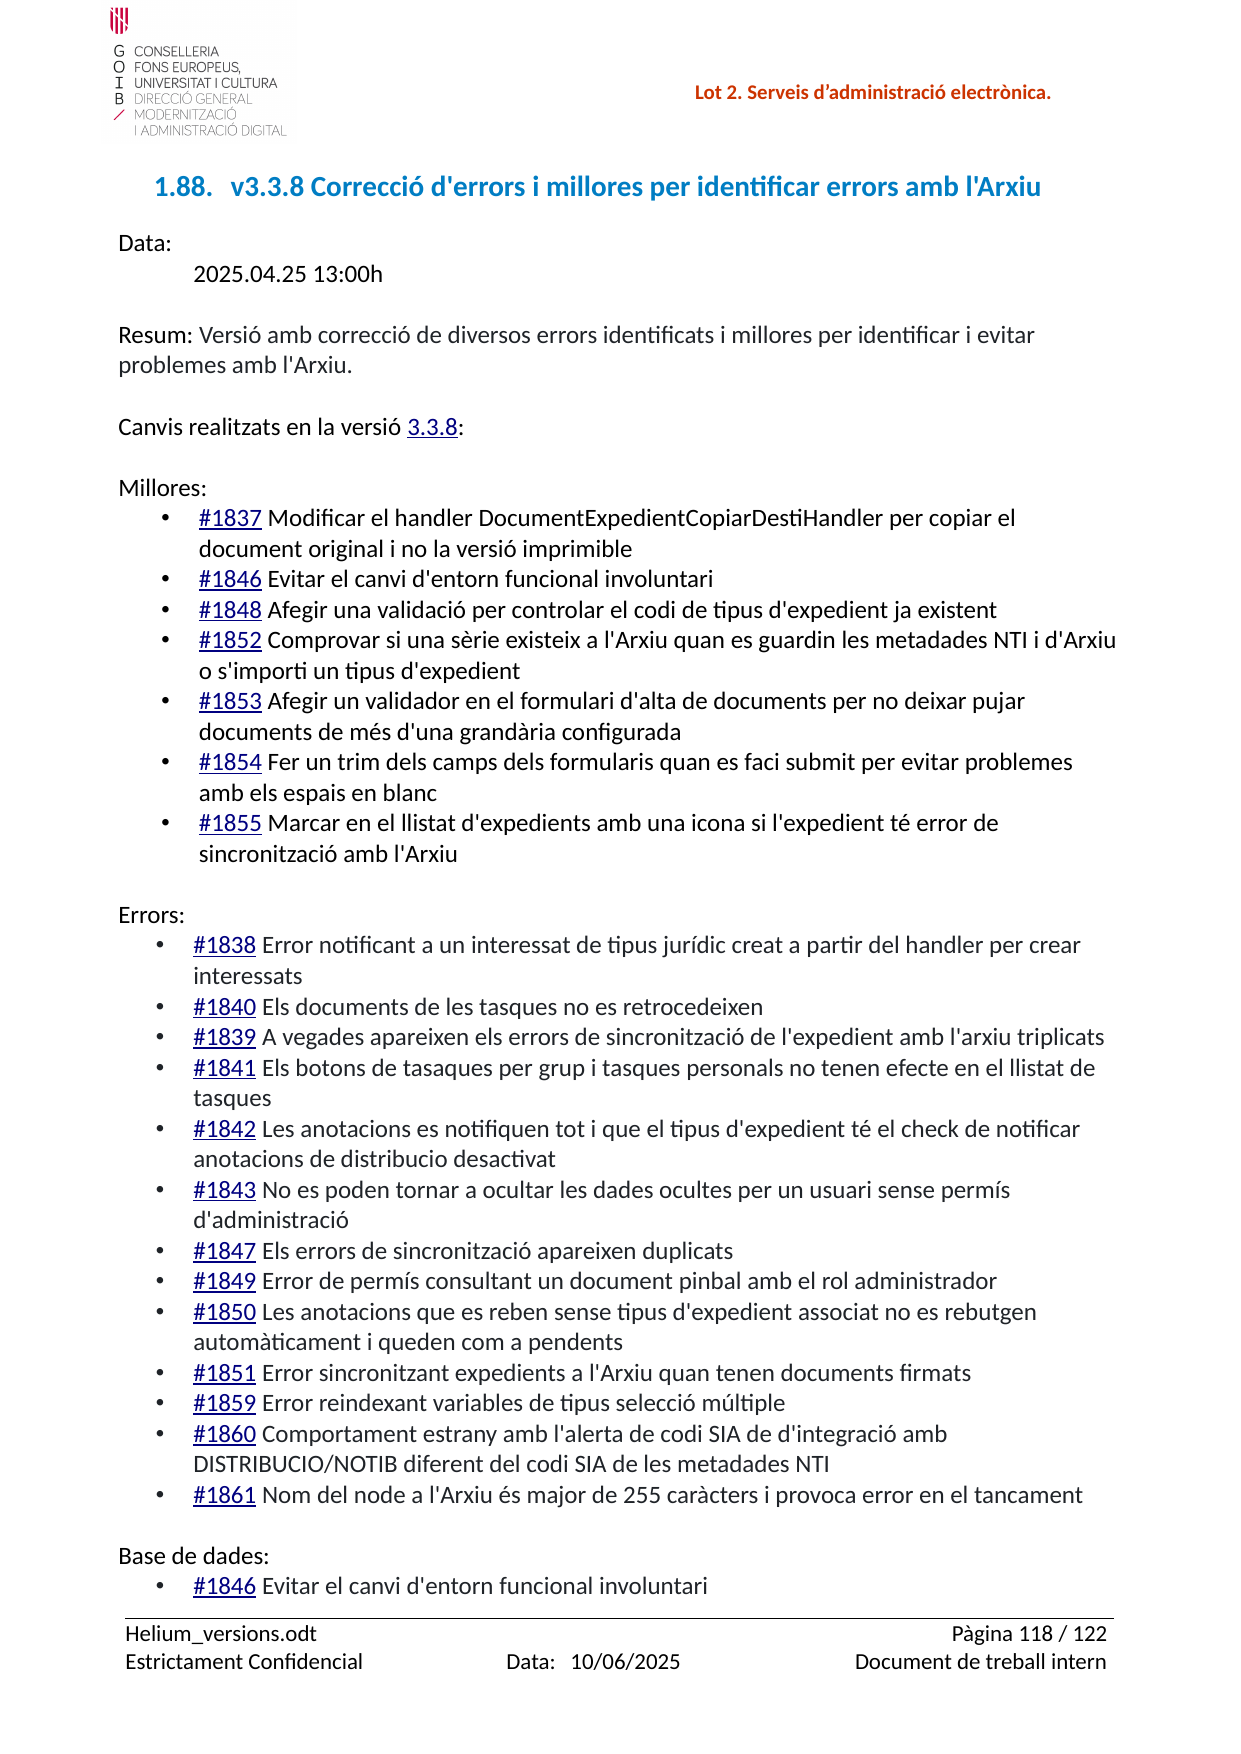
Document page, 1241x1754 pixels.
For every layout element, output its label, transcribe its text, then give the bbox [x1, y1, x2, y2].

list #1859 Error reindexant variables de tipus selecció múltiple [156, 1387, 1122, 1418]
list #1847 Els errors de sincronització apareixen duplicats [156, 1235, 1122, 1265]
list #1853 Afegir un validador en el formulari d'alta de documents per no deixar pujar documents de més d'una grandària configurada [161, 685, 1122, 746]
list #1851 Error sincronitzant expedients a l'Arxiu quan tenen documents firmats [156, 1357, 1122, 1387]
list #1850 Les anotacions que es reben sense tipus d'expedient associat no es rebutgen automàticament i queden com a pendents [156, 1296, 1122, 1357]
list #1860 Comportament estrany amb l'alerta de codi SIA de d'integració amb DISTRIBUCIO/NOTIB diferent del codi SIA de les metadades NTI [156, 1418, 1122, 1479]
text 2025.04.25 13:00h [118, 258, 1122, 289]
list #1848 Afegir una validació per controlar el codi de tipus d'expedient ja existent [161, 594, 1122, 624]
list #1841 Els botons de tasaques per grup i tasques personals no tenen efecte en el llistat de tasques [156, 1052, 1122, 1113]
list #1842 Les anotacions es notifiquen tot i que el tipus d'expedient té el check de notificar anotacions de distribucio desactivat [156, 1113, 1122, 1174]
text Base de dades: [118, 1540, 1122, 1571]
list #1838 Error notificant a un interessat de tipus jurídic creat a partir del handler per crear interessats [156, 929, 1122, 991]
list #1852 Comprovar si una sèrie existeix a l'Arxiu quan es guardin les metadades NTI i d'Arxiu o s'importi un tipus d'expedient [161, 624, 1122, 685]
picture [100, 0, 297, 144]
list #1837 Modificar el handler DocumentExpedientCopiarDestiHandler per copiar el document original i no la versió imprimible [161, 502, 1122, 563]
text Resum: Versió amb correcció de diversos errors identificats i millores per identificar i evitar problemes amb l'Arxiu. [118, 319, 1122, 380]
list #1839 A vegades apareixen els errors de sincronització de l'expedient amb l'arxiu triplicats [156, 1021, 1122, 1052]
text Canvis realitzats en la versió 3.3.8: [118, 411, 1122, 441]
text Data: [118, 228, 1122, 258]
list #1849 Error de permís consultant un document pinbal amb el rol administrador [156, 1265, 1122, 1296]
list #1846 Evitar el canvi d'entorn funcional involuntari [156, 1571, 1122, 1601]
list #1854 Fer un trim dels camps dels formularis quan es faci submit per evitar problemes amb els espais en blanc [161, 746, 1122, 807]
list #1843 No es poden tornar a ocultar les dades ocultes per un usuari sense permís d'administració [156, 1174, 1122, 1235]
list #1855 Marcar en el llistat d'expedients amb una icona si l'expedient té error de sincronització amb l'Arxiu [161, 807, 1122, 868]
list #1846 Evitar el canvi d'entorn funcional involuntari [161, 563, 1122, 594]
text Errors: [118, 899, 1122, 929]
subtitle v3.3.8 Correcció d'errors i millores per identificar errors amb l'Arxiu [153, 168, 1122, 204]
list #1861 Nom del node a l'Arxiu és major de 255 caràcters i provoca error en el tancament [156, 1479, 1122, 1509]
list #1840 Els documents de les tasques no es retrocedeixen [156, 991, 1122, 1021]
text Millores: [118, 472, 1122, 502]
